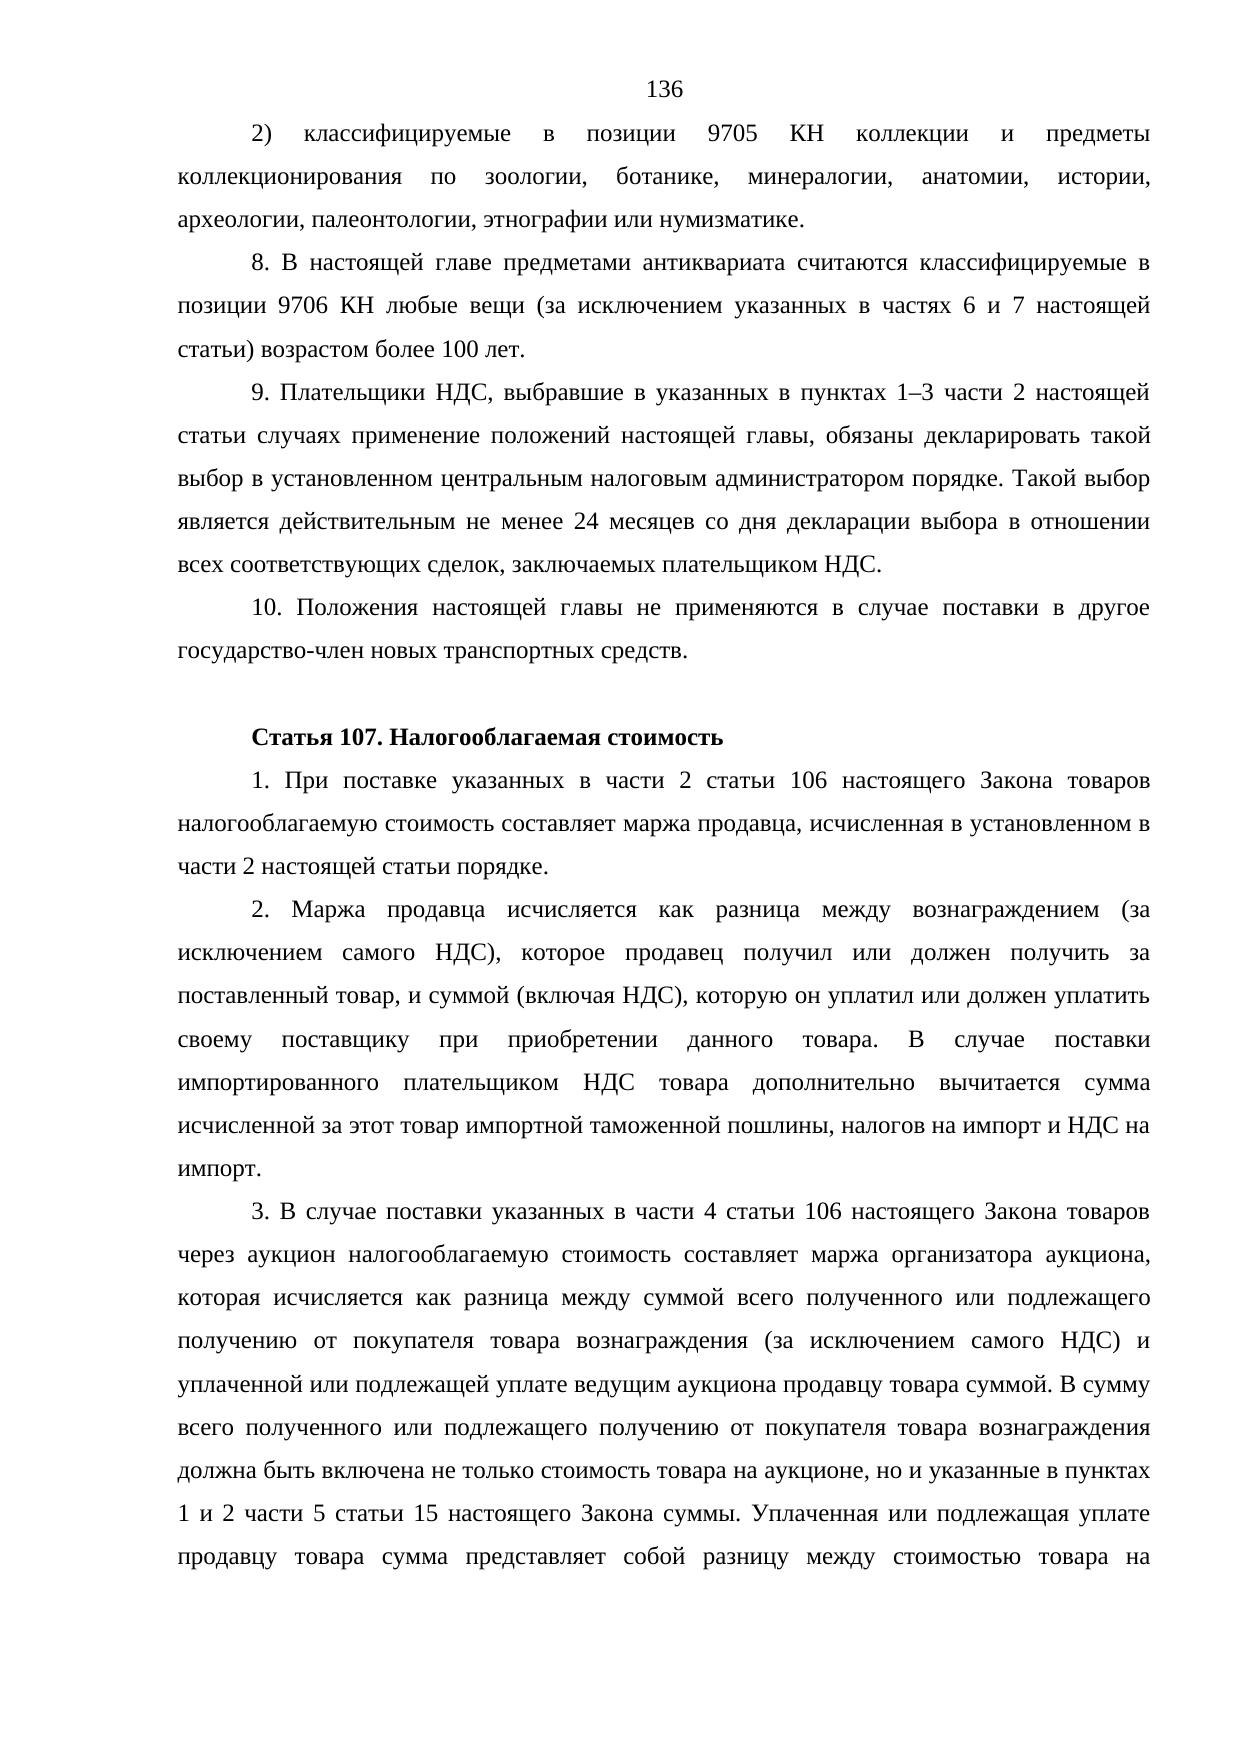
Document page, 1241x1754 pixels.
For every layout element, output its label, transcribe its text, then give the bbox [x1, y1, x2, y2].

text 10. Положения настоящей главы не применяются в случае поставки в другое государство-член новых транспортных средств. [177, 592, 1152, 664]
text 3. В случае поставки указанных в части 4 статьи 106 настоящего Закона товаров через аукцион налогооблагаемую стоимость составляет маржа организатора аукциона, которая исчисляется как разница между суммой всего полученного или подлежащего получению от покупателя товара вознаграждения (за исключением самого НДС) и уплаченной или подлежащей уплате ведущим аукциона продавцу товара суммой. В сумму всего полученного или подлежащего получению от покупателя товара вознаграждения должна быть включена не только стоимость товара на аукционе, но и указанные в пунктах 1 и 2 части 5 статьи 15 настоящего Закона суммы. Уплаченная или подлежащая уплате продавцу товара сумма представляет собой разницу между стоимостью товара на [177, 1196, 1152, 1570]
text 1. При поставке указанных в части 2 статьи 106 настоящего Закона товаров налогооблагаемую стоимость составляет маржа продавца, исчисленная в установленном в части 2 настоящей статьи порядке. [177, 765, 1152, 880]
text 9. Плательщики НДС, выбравшие в указанных в пунктах 1–3 части 2 настоящей статьи случаях применение положений настоящей главы, обязаны декларировать такой выбор в установленном центральным налоговым администратором порядке. Такой выбор является действительным не менее 24 месяцев со дня декларации выбора в отношении всех соответствующих сделок, заключаемых плательщиком НДС. [177, 377, 1152, 578]
text Статья 107. Налогооблагаемая стоимость [177, 722, 1152, 751]
text 2) классифицируемые в позиции 9705 КН коллекции и предметы коллекционирования по зоологии, ботанике, минералогии, анатомии, истории, археологии, палеонтологии, этнографии или нумизматике. [177, 118, 1152, 233]
text 8. В настоящей главе предметами антиквариата считаются классифицируемые в позиции 9706 КН любые вещи (за исключением указанных в частях 6 и 7 настоящей статьи) возрастом более 100 лет. [177, 247, 1152, 362]
text 2. Маржа продавца исчисляется как разница между вознаграждением (за исключением самого НДС), которое продавец получил или должен получить за поставленный товар, и суммой (включая НДС), которую он уплатил или должен уплатить своему поставщику при приобретении данного товара. В случае поставки импортированного плательщиком НДС товара дополнительно вычитается сумма исчисленной за этот товар импортной таможенной пошлины, налогов на импорт и НДС на импорт. [177, 894, 1152, 1182]
